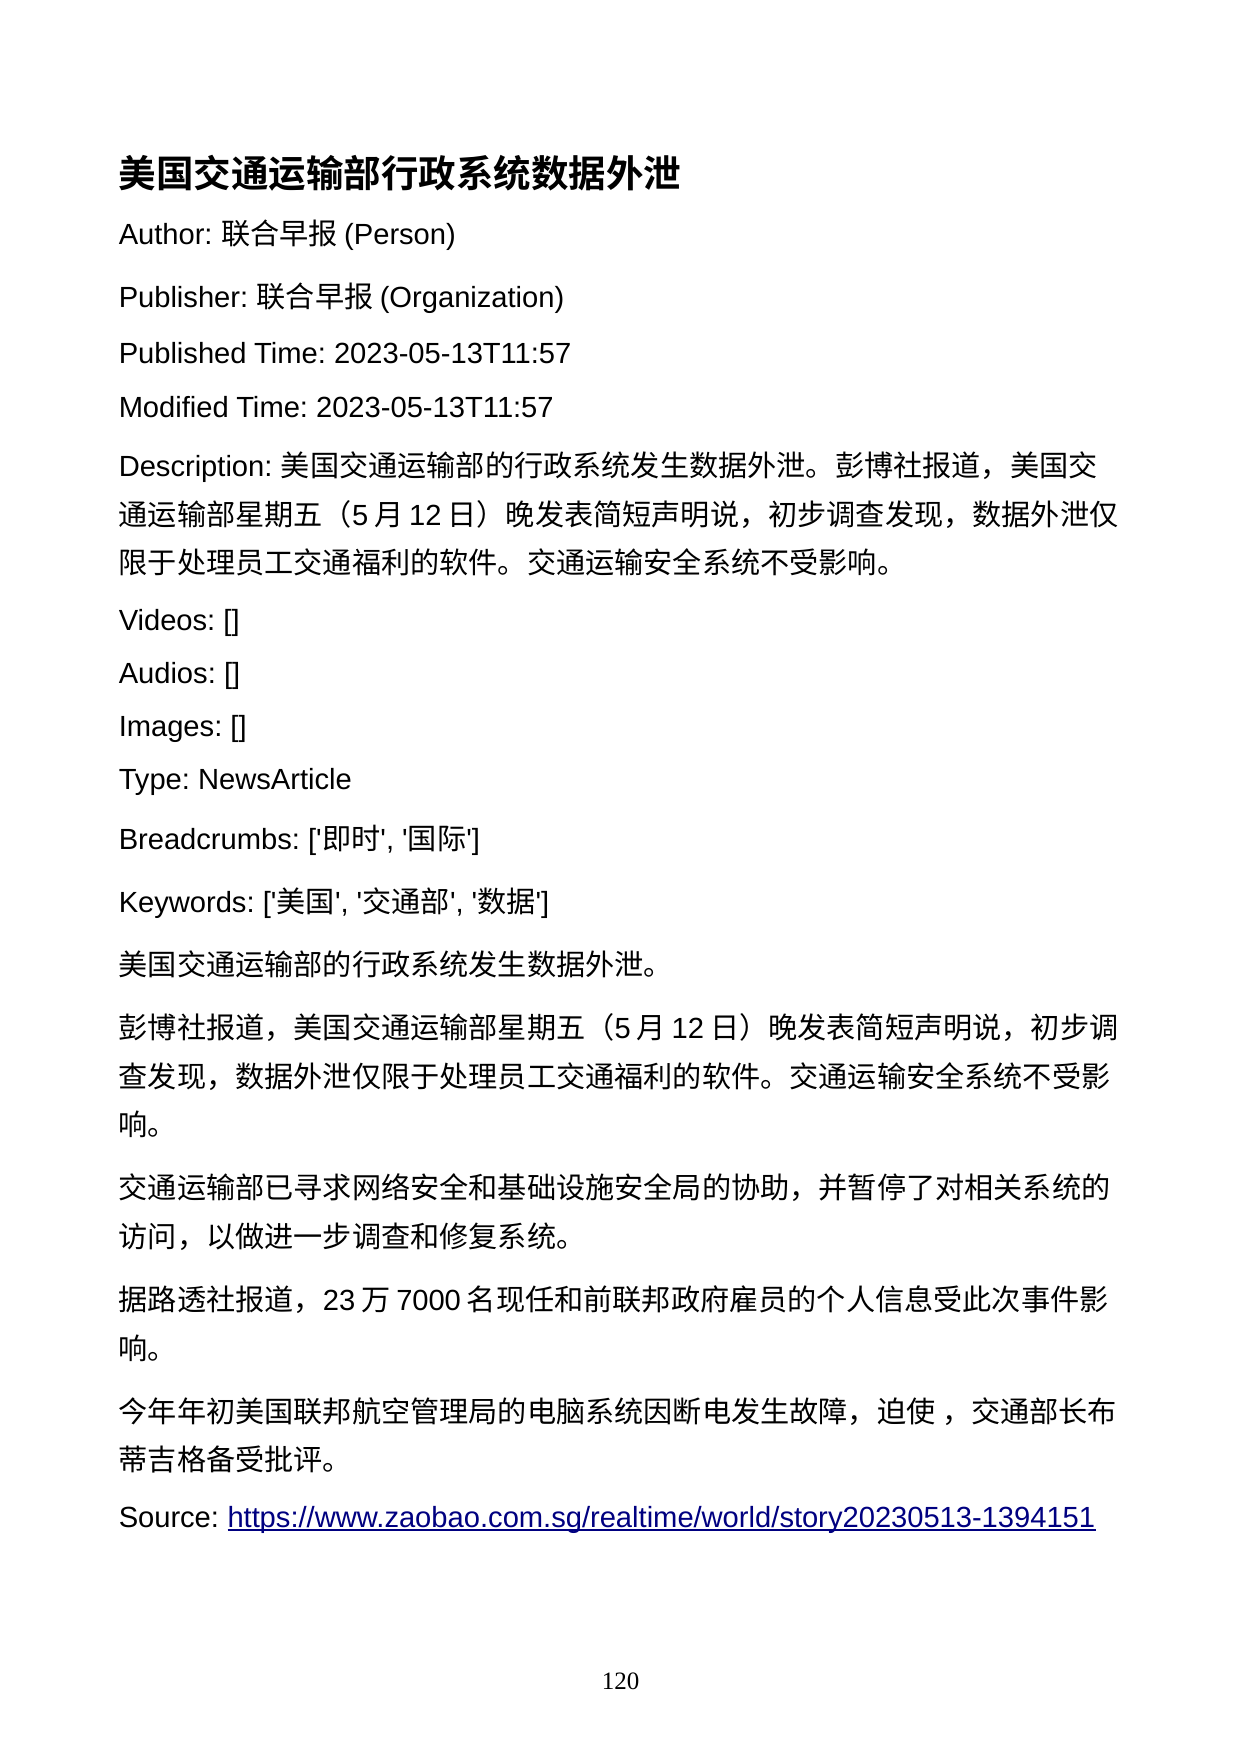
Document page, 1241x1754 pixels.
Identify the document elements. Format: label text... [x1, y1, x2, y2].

text 美国交通运输部的行政系统发生数据外泄。 [118, 942, 1122, 984]
text Modified Time: 2023-05-13T11:57 [118, 390, 1122, 423]
text Description: 美国交通运输部的行政系统发生数据外泄。彭博社报道，美国交通运输部星期五（5月12日）晚发表简短声明说，初步调查发现，数据外泄仅限于处理员工交通福利的软件。交通运输安全系统不受影响。 [118, 443, 1122, 582]
text Images: [] [118, 709, 1122, 743]
text Videos: [] [118, 603, 1122, 637]
subtitle 美国交通运输部行政系统数据外泄 [118, 143, 1122, 198]
text Source: https://www.zaobao.com.sg/realtime/world/story20230513-1394151 [118, 1500, 1122, 1534]
text 据路透社报道，23万7000名现任和前联邦政府雇员的个人信息受此次事件影响。 [118, 1277, 1122, 1368]
text Published Time: 2023-05-13T11:57 [118, 337, 1122, 370]
text Type: NewsArticle [118, 762, 1122, 796]
text 今年年初美国联邦航空管理局的电脑系统因断电发生故障，迫使 ，交通部长布蒂吉格备受批评。 [118, 1388, 1122, 1479]
text Audios: [] [118, 656, 1122, 690]
text Author: 联合早报 (Person) [118, 210, 1122, 253]
text Breadcrumbs: ['即时', '国际'] [118, 816, 1122, 858]
text Publisher: 联合早报 (Organization) [118, 273, 1122, 316]
text Keywords: ['美国', '交通部', '数据'] [118, 879, 1122, 921]
text 交通运输部已寻求网络安全和基础设施安全局的协助，并暂停了对相关系统的访问，以做进一步调查和修复系统。 [118, 1165, 1122, 1256]
text 彭博社报道，美国交通运输部星期五（5月12日）晚发表简短声明说，初步调查发现，数据外泄仅限于处理员工交通福利的软件。交通运输安全系统不受影响。 [118, 1005, 1122, 1144]
